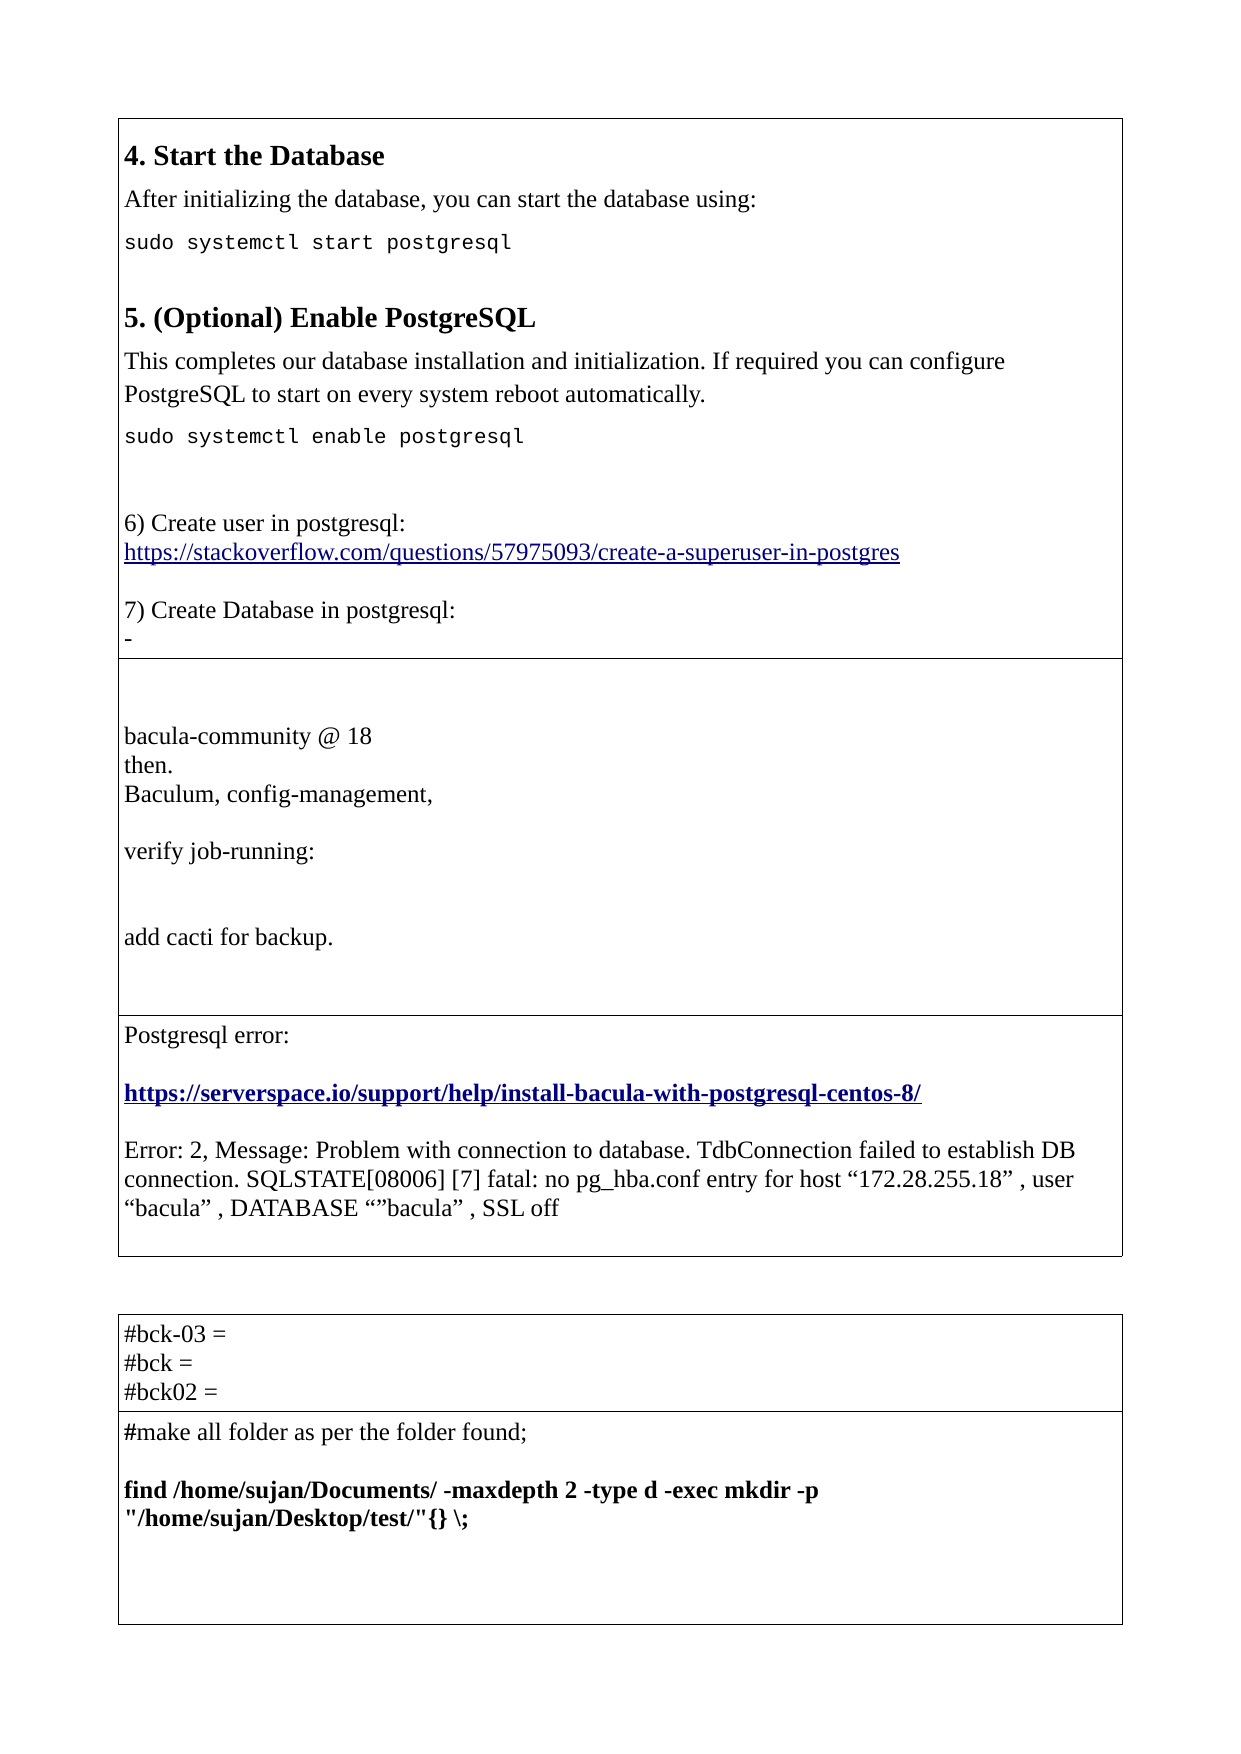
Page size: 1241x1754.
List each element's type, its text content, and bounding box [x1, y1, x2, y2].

table_cell Postgresql error: https://serverspace.io/support/help/install-bacula-with-postgresql-centos-8/ Error: 2, Message: Problem with connection to database. TdbConnection failed to establish DB connection. SQLSTATE[08006] [7] fatal: no pg_hba.conf entry for host “172.28.255.18” , user “bacula” , DATABASE “”bacula” , SSL off [119, 1016, 1122, 1256]
table_header #bck-03 = #bck = #bck02 = [119, 1315, 1122, 1411]
table_cell #make all folder as per the folder found; find /home/sujan/Documents/ -maxdepth 2 -type d -exec mkdir -p "/home/sujan/Desktop/test/"{} \; [119, 1412, 1122, 1624]
table_cell bacula-community @ 18 then. Baculum, config-management, verify job-running: add cacti for backup. [119, 659, 1122, 1014]
table_cell 4. Start the Database After initializing the database, you can start the database using: sudo systemctl start postgresql 5. (Optional) Enable PostgreSQL This completes our database installation and initialization. If required you can configure PostgreSQL to start on every system reboot automatically. sudo systemctl enable postgresql 6) Create user in postgresql: https://stackoverflow.com/questions/57975093/create-a-superuser-in-postgres 7) Create Database in postgresql: - [119, 119, 1122, 658]
